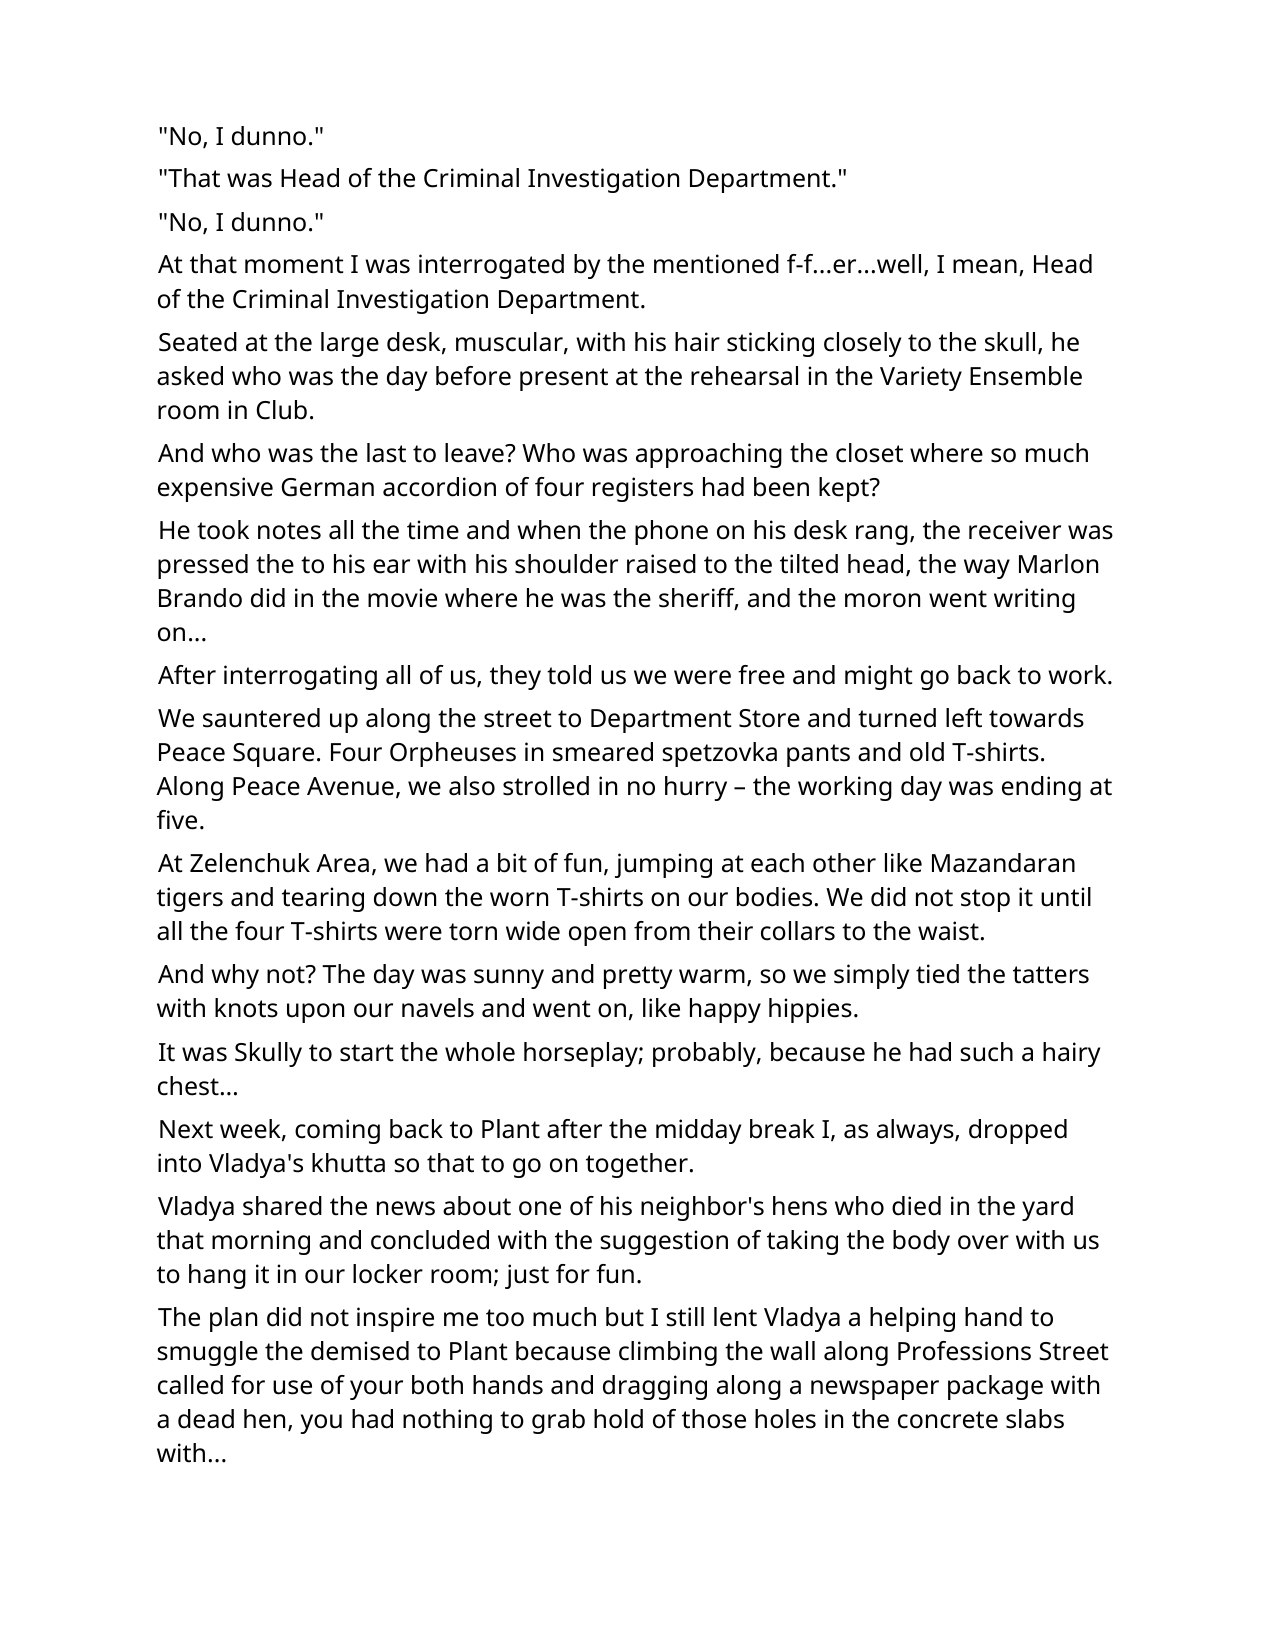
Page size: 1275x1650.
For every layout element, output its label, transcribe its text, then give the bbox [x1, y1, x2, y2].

text We sauntered up along the street to Department Store and turned left towards Peace Square. Four Orpheuses in smeared spetzovka pants and old T-shirts. Along Peace Avenue, we also strolled in no hurry – the working day was ending at five. [156, 701, 1118, 837]
text "No, I dunno." [156, 204, 1118, 238]
text And why not? The day was sunny and pretty warm, so we simply tied the tatters with knots upon our navels and went on, like happy hippies. [156, 957, 1118, 1025]
text The plan did not inspire me too much but I still lent Vladya a helping hand to smuggle the demised to Plant because climbing the wall along Professions Street called for use of your both hands and dragging along a newspaper package with a dead hen, you had nothing to grab hold of those holes in the concrete slabs with... [156, 1299, 1118, 1470]
text Next week, coming back to Plant after the midday break I, as always, dropped into Vladya's khutta so that to go on together. [156, 1111, 1118, 1179]
text Vladya shared the news about one of his neighbor's hens who died in the yard that morning and concluded with the suggestion of taking the body over with us to hang it in our locker room; just for fun. [156, 1188, 1118, 1291]
text Seated at the large desk, muscular, with his hair sticking closely to the skull, he asked who was the day before present at the rehearsal in the Variety Ensemble room in Club. [156, 324, 1118, 426]
text And who was the last to leave? Who was approaching the closet where so much expensive German accordion of four registers had been kept? [156, 435, 1118, 503]
text "No, I dunno." [156, 118, 1118, 152]
text At Zelenchuk Area, we had a bit of fun, jumping at each other like Mazandaran tigers and tearing down the worn T-shirts on our bodies. We did not stop it until all the four T-shirts were torn wide open from their collars to the waist. [156, 846, 1118, 948]
text At that moment I was interrogated by the mentioned f-f...er...well, I mean, Head of the Criminal Investigation Department. [156, 247, 1118, 315]
text After interrogating all of us, they told us we were free and might go back to work. [156, 658, 1118, 692]
text It was Skully to start the whole horseplay; probably, because he had such a hairy chest… [156, 1034, 1118, 1102]
text "That was Head of the Criminal Investigation Department." [156, 161, 1118, 195]
text He took notes all the time and when the phone on his desk rang, the receiver was pressed the to his ear with his shoulder raised to the tilted head, the way Marlon Brando did in the movie where he was the sheriff, and the moron went writing on... [156, 512, 1118, 649]
